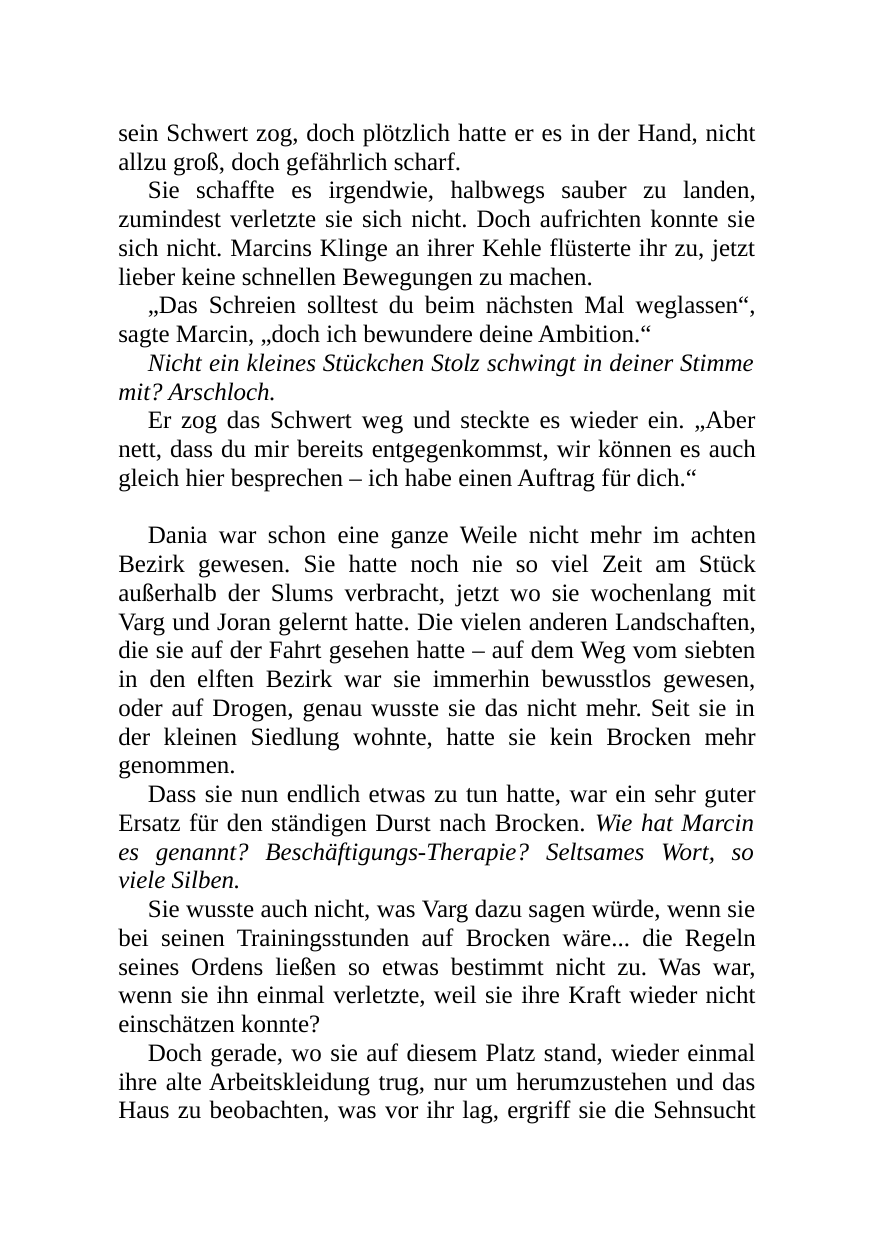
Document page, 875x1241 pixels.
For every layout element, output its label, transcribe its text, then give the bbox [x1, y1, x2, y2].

text Sie wusste auch nicht, was Varg dazu sagen würde, wenn sie bei seinen Trainingsstunden auf Brocken wäre... die Regeln seines Ordens ließen so etwas bestimmt nicht zu. Was war, wenn sie ihn einmal verletzte, weil sie ihre Kraft wieder nicht einschätzen konnte? [118, 894, 756, 1038]
text „Das Schreien solltest du beim nächsten Mal weglassen“, sagte Marcin, „doch ich bewundere deine Ambition.“ [118, 291, 756, 348]
text Sie schaffte es irgendwie, halbwegs sauber zu landen, zumindest verletzte sie sich nicht. Doch aufrichten konnte sie sich nicht. Marcins Klinge an ihrer Kehle flüsterte ihr zu, jetzt lieber keine schnellen Bewegungen zu machen. [118, 176, 756, 291]
text sein Schwert zog, doch plötzlich hatte er es in der Hand, nicht allzu groß, doch gefährlich scharf. [118, 118, 756, 176]
text Er zog das Schwert weg und steckte es wieder ein. „Aber nett, dass du mir bereits entgegenkommst, wir können es auch gleich hier besprechen – ich habe einen Auftrag für dich.“ [118, 406, 756, 492]
text Dania war schon eine ganze Weile nicht mehr im achten Bezirk gewesen. Sie hatte noch nie so viel Zeit am Stück außerhalb der Slums verbracht, jetzt wo sie wochenlang mit Varg und Joran gelernt hatte. Die vielen anderen Landschaften, die sie auf der Fahrt gesehen hatte – auf dem Weg vom siebten in den elften Bezirk war sie immerhin bewusstlos gewesen, oder auf Drogen, genau wusste sie das nicht mehr. Seit sie in der kleinen Siedlung wohnte, hatte sie kein Brocken mehr genommen. [118, 521, 756, 779]
text Dass sie nun endlich etwas zu tun hatte, war ein sehr guter Ersatz für den ständigen Durst nach Brocken. Wie hat Marcin es genannt? Beschäftigungs-Therapie? Seltsames Wort, so viele Silben. [118, 779, 756, 894]
text Nicht ein kleines Stückchen Stolz schwingt in deiner Stimme mit? Arschloch. [118, 348, 756, 406]
text Doch gerade, wo sie auf diesem Platz stand, wieder einmal ihre alte Arbeitskleidung trug, nur um herumzustehen und das Haus zu beobachten, was vor ihr lag, ergriff sie die Sehnsucht [118, 1038, 756, 1124]
